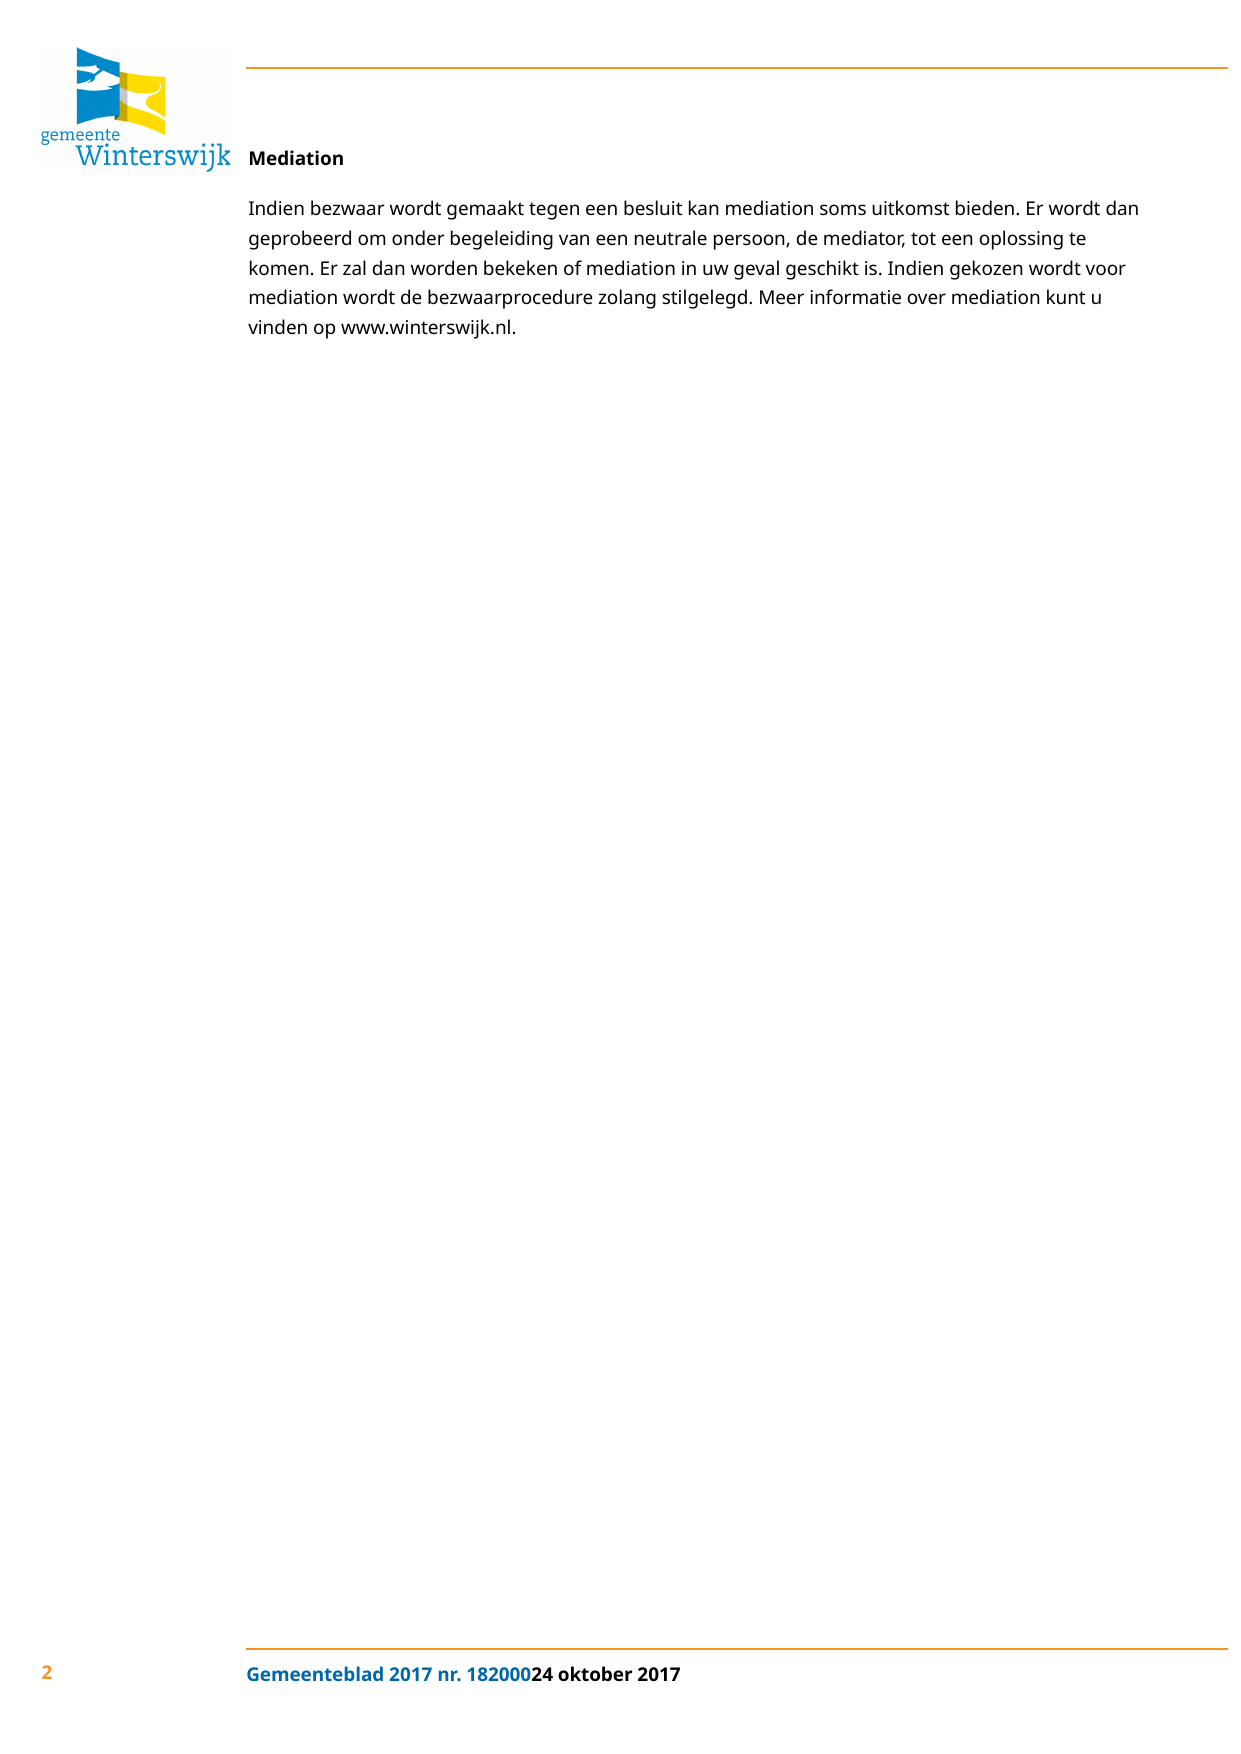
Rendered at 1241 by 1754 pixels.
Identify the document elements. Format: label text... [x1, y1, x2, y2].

text Mediation [248, 145, 1152, 171]
text Indien bezwaar wordt gemaakt tegen een besluit kan mediation soms uitkomst bieden. Er wordt dan geprobeerd om onder begeleiding van een neutrale persoon, de mediator, tot een oplossing te komen. Er zal dan worden bekeken of mediation in uw geval geschikt is. Indien gekozen wordt voor mediation wordt de bezwaarprocedure zolang stilgelegd. Meer informatie over mediation kunt u vinden op www.winterswijk.nl. [248, 196, 1152, 340]
picture [225, 153, 231, 162]
picture [41, 47, 231, 172]
